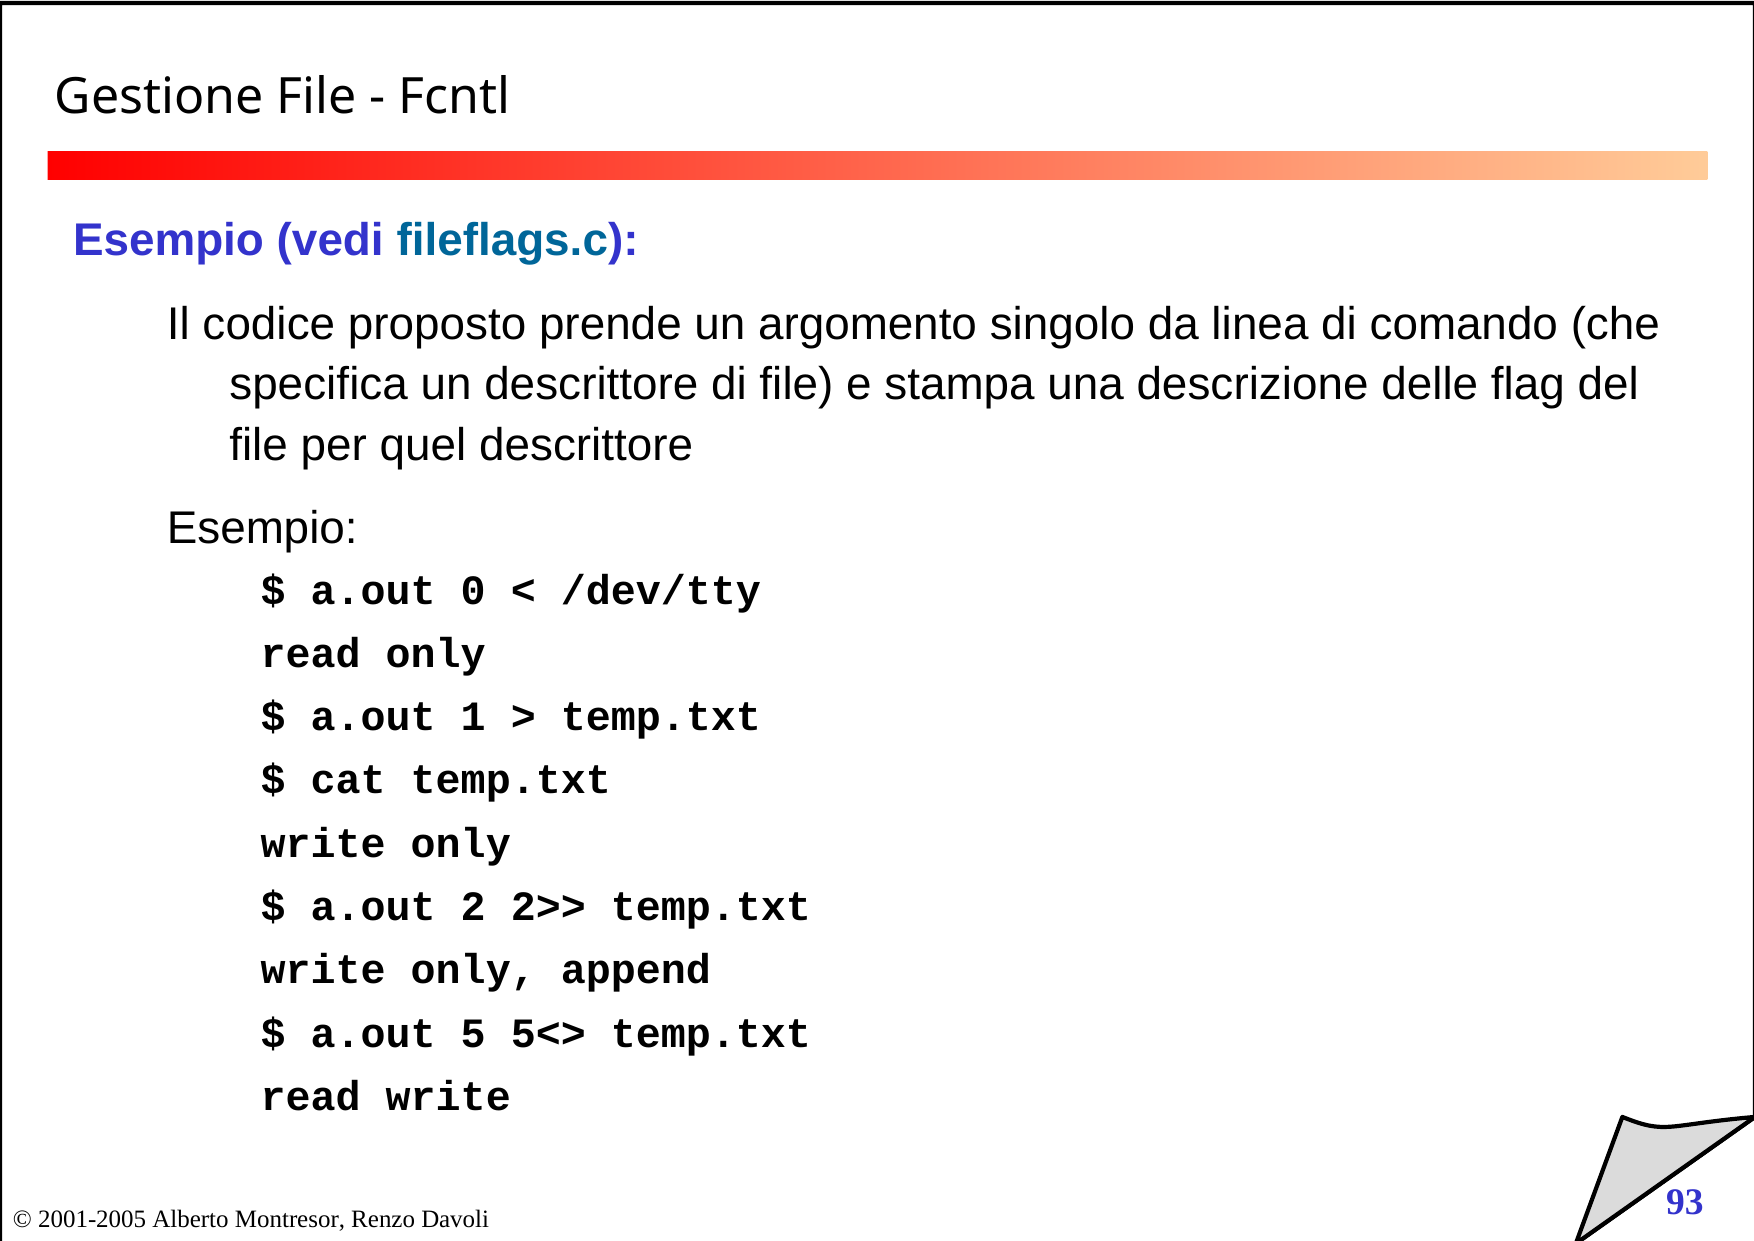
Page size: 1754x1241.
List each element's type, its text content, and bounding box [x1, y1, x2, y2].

title Gestione File - Fcntl [40, 49, 1714, 144]
list Esempio (vedi fileflags.c): Il codice proposto prende un argomento singolo da linea di comando (che specifica un descrittore di file) e stampa una descrizione delle flag del file per quel descrittore Esempio: $ a.out 0 < /dev/tty read only $ a.out 1 > temp.txt $ cat temp.txt write only $ a.out 2 2>> temp.txt write only, append $ a.out 5 5<> temp.txt read write [58, 206, 1696, 1232]
